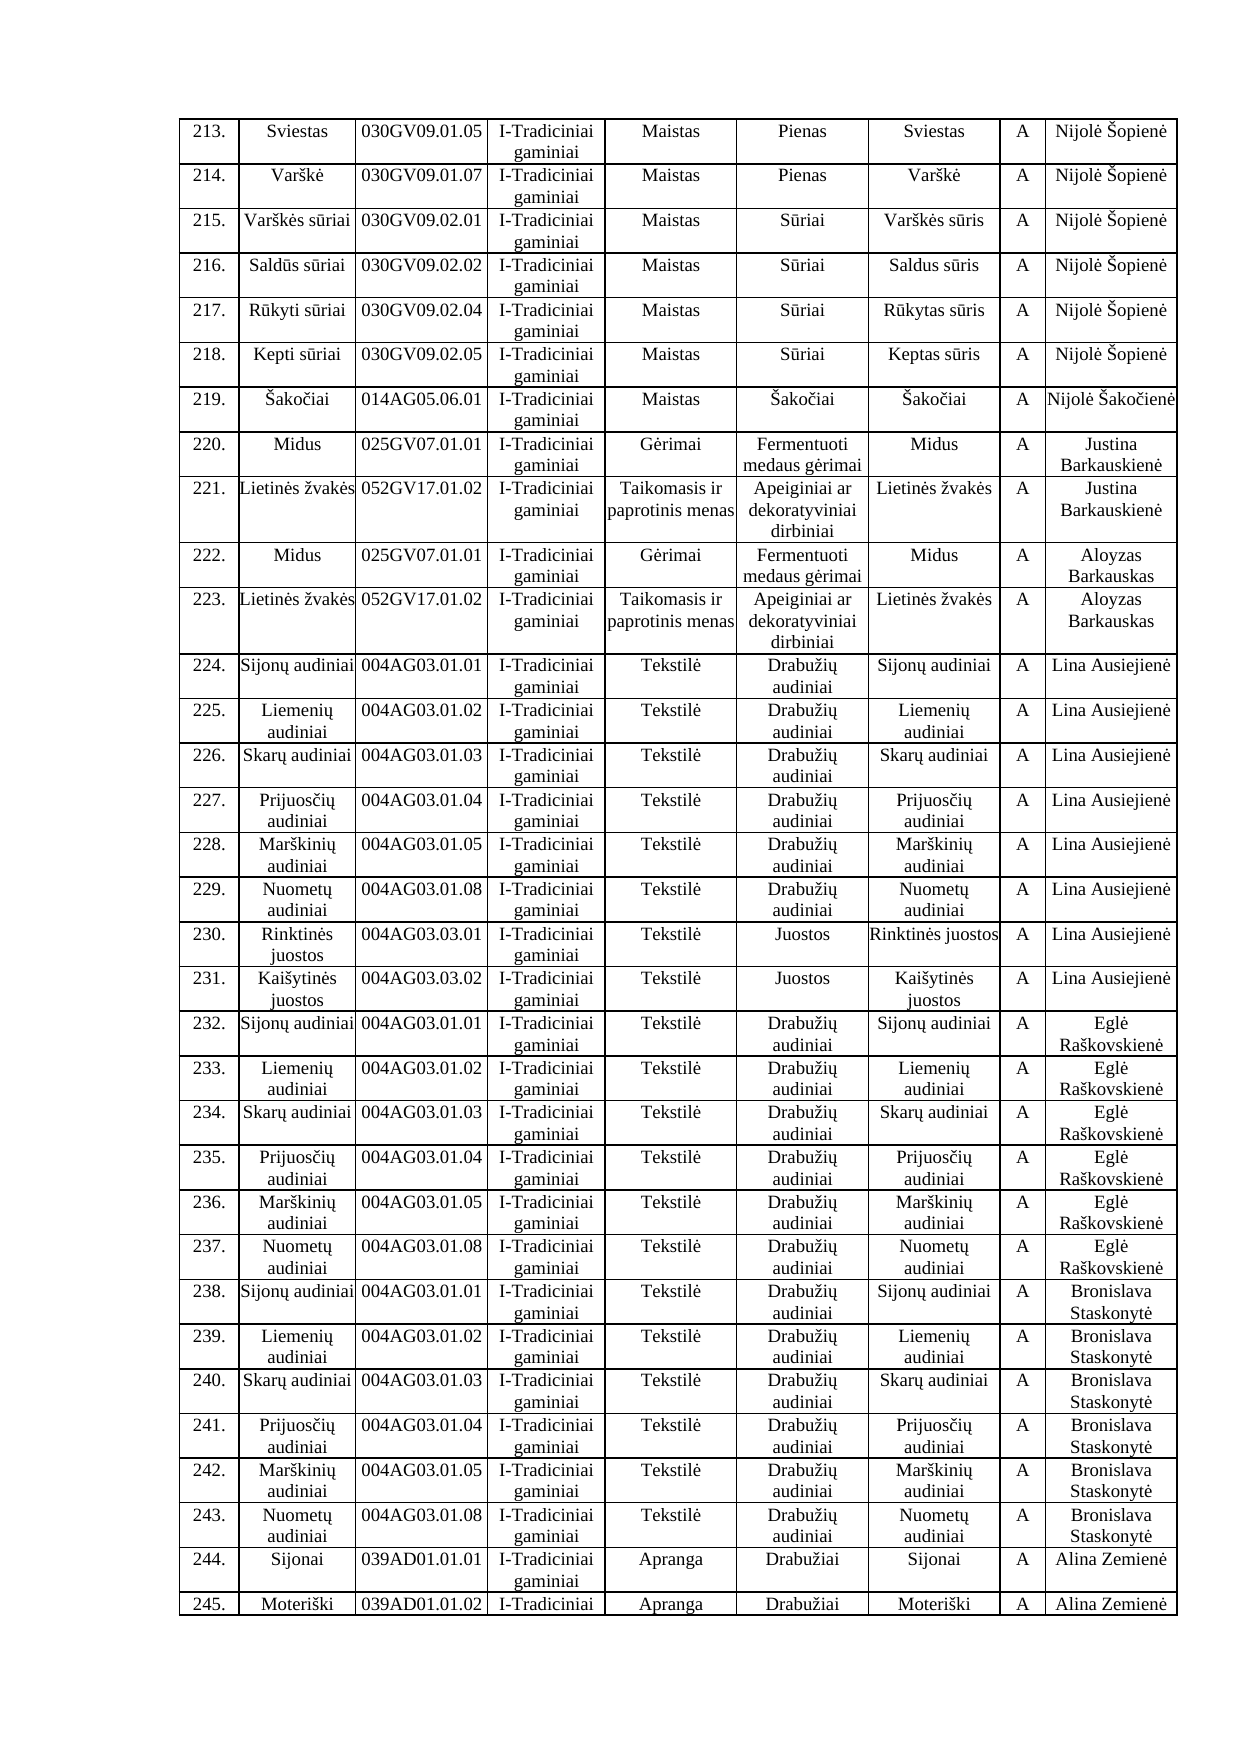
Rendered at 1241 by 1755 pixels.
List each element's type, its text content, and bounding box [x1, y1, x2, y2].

table_cell I-Tradiciniai gaminiai [488, 1101, 604, 1144]
table_cell I-Tradiciniai gaminiai [488, 878, 604, 921]
table_cell Lietinės žvakės [240, 588, 355, 653]
table_cell Sijonų audiniai [869, 655, 999, 697]
table_cell 235. [180, 1146, 238, 1189]
table_cell Tekstilė [606, 923, 736, 966]
table_cell Varškės sūris [869, 209, 999, 252]
table_cell [175, 1234, 179, 1278]
table_cell Pienas [737, 120, 868, 163]
table_cell Midus [240, 433, 355, 476]
table_cell Bronislava Staskonytė [1046, 1503, 1176, 1547]
table_cell Tekstilė [606, 1235, 736, 1278]
table_cell I-Tradiciniai gaminiai [488, 588, 604, 653]
table_cell I-Tradiciniai gaminiai [488, 1057, 604, 1100]
table_cell [175, 297, 179, 342]
table_cell [175, 832, 179, 876]
table_cell Bronislava Staskonytė [1046, 1280, 1176, 1323]
table_cell Maistas [606, 120, 736, 163]
table_cell I-Tradiciniai gaminiai [488, 254, 604, 297]
table_cell [1178, 1591, 1182, 1614]
table_cell [1178, 921, 1182, 966]
table_cell A [1001, 878, 1045, 921]
table_cell Gėrimai [606, 543, 736, 587]
table_cell I-Tradiciniai gaminiai [488, 165, 604, 207]
table_cell 229. [180, 878, 238, 921]
table_cell [175, 208, 179, 252]
table_cell Apeiginiai ar dekoratyviniai dirbiniai [737, 588, 868, 653]
table_cell 215. [180, 209, 238, 252]
table_cell [175, 542, 179, 587]
table_cell Nijolė Šopienė [1046, 165, 1176, 207]
table_cell [175, 476, 179, 542]
table_cell 004AG03.01.01 [356, 655, 487, 697]
table_cell Drabužių audiniai [737, 788, 868, 832]
table_cell A [1001, 1235, 1045, 1278]
table_cell 004AG03.01.04 [356, 1414, 487, 1457]
table_cell Tekstilė [606, 1057, 736, 1100]
table_cell Prijuosčių audiniai [869, 1146, 999, 1189]
table_cell I-Tradiciniai gaminiai [488, 543, 604, 587]
table_cell 004AG03.01.02 [356, 1057, 487, 1100]
table_cell I-Tradiciniai gaminiai [488, 967, 604, 1010]
table_cell Drabužių audiniai [737, 1146, 868, 1189]
table_cell Lietinės žvakės [240, 477, 355, 542]
table_cell 004AG03.01.08 [356, 878, 487, 921]
table_cell [175, 787, 179, 832]
table_cell [1178, 163, 1182, 207]
table_cell A [1001, 343, 1045, 386]
table_cell [1178, 787, 1182, 832]
table_cell Saldus sūris [869, 254, 999, 297]
table_cell Kepti sūriai [240, 343, 355, 386]
table_cell Maistas [606, 165, 736, 207]
table_cell I-Tradiciniai gaminiai [488, 209, 604, 252]
table_cell Drabužių audiniai [737, 878, 868, 921]
table_cell [175, 1547, 179, 1591]
table_cell Šakočiai [240, 388, 355, 431]
table_cell 030GV09.02.02 [356, 254, 487, 297]
table_cell [175, 118, 179, 163]
table_cell Nijolė Šopienė [1046, 254, 1176, 297]
table_cell 030GV09.02.05 [356, 343, 487, 386]
table_cell Eglė Raškovskienė [1046, 1146, 1176, 1189]
table_cell 234. [180, 1101, 238, 1144]
table_cell Prijuosčių audiniai [869, 1414, 999, 1457]
table_cell [175, 966, 179, 1010]
table_cell Fermentuoti medaus gėrimai [737, 433, 868, 476]
table_cell 238. [180, 1280, 238, 1323]
table_cell I-Tradiciniai gaminiai [488, 1459, 604, 1502]
table_cell Bronislava Staskonytė [1046, 1414, 1176, 1457]
table_cell I-Tradiciniai gaminiai [488, 1191, 604, 1234]
table_cell [1178, 1189, 1182, 1234]
table_cell 218. [180, 343, 238, 386]
table_cell Sviestas [240, 120, 355, 163]
table_cell I-Tradiciniai gaminiai [488, 744, 604, 787]
table_cell 239. [180, 1325, 238, 1368]
table_cell 226. [180, 744, 238, 787]
table_cell A [1001, 833, 1045, 876]
table_cell 213. [180, 120, 238, 163]
table_cell 240. [180, 1370, 238, 1412]
table_cell 216. [180, 254, 238, 297]
table_cell [1178, 1547, 1182, 1591]
table_cell A [1001, 1459, 1045, 1502]
table_cell Gėrimai [606, 433, 736, 476]
table_cell 243. [180, 1503, 238, 1547]
table_cell Bronislava Staskonytė [1046, 1325, 1176, 1368]
table_cell Drabužių audiniai [737, 1414, 868, 1457]
table_cell Drabužių audiniai [737, 744, 868, 787]
table_cell Sijonai [869, 1548, 999, 1591]
table_cell Lina Ausiejienė [1046, 699, 1176, 742]
table_cell I-Tradiciniai gaminiai [488, 1012, 604, 1055]
table_cell Bronislava Staskonytė [1046, 1459, 1176, 1502]
table_cell Šakočiai [737, 388, 868, 431]
table_cell Marškinių audiniai [240, 1459, 355, 1502]
table_cell [175, 1591, 179, 1614]
table_cell A [1001, 588, 1045, 653]
table_cell Šakočiai [869, 388, 999, 431]
table_cell I-Tradiciniai gaminiai [488, 477, 604, 542]
table_cell A [1001, 1057, 1045, 1100]
table_cell Taikomasis ir paprotinis menas [606, 477, 736, 542]
table_cell [1178, 698, 1182, 742]
table_cell A [1001, 388, 1045, 431]
table_cell Prijuosčių audiniai [240, 1414, 355, 1457]
table_cell Sijonų audiniai [240, 655, 355, 697]
table_cell 214. [180, 165, 238, 207]
table_cell Marškinių audiniai [240, 833, 355, 876]
table_cell Rinktinės juostos [240, 923, 355, 966]
table_cell [1178, 1055, 1182, 1100]
table_cell Rūkyti sūriai [240, 298, 355, 342]
table_cell A [1001, 1146, 1045, 1189]
table_cell Skarų audiniai [869, 1101, 999, 1144]
table_cell Liemenių audiniai [240, 1057, 355, 1100]
table_cell 221. [180, 477, 238, 542]
table_cell 227. [180, 788, 238, 832]
table_cell A [1001, 967, 1045, 1010]
table_cell Liemenių audiniai [240, 1325, 355, 1368]
table_cell Apranga [606, 1548, 736, 1591]
table_cell 004AG03.01.08 [356, 1235, 487, 1278]
table_cell I-Tradiciniai gaminiai [488, 1325, 604, 1368]
table_cell Marškinių audiniai [869, 1191, 999, 1234]
table_cell 004AG03.01.05 [356, 1459, 487, 1502]
table_cell A [1001, 788, 1045, 832]
table_cell Maistas [606, 209, 736, 252]
table_cell Apranga [606, 1593, 736, 1614]
table_cell I-Tradiciniai gaminiai [488, 788, 604, 832]
table_cell [1178, 1323, 1182, 1368]
table_cell [1178, 1502, 1182, 1547]
table_cell Lina Ausiejienė [1046, 923, 1176, 966]
table_cell [1178, 742, 1182, 787]
table_cell [175, 1502, 179, 1547]
table_cell 236. [180, 1191, 238, 1234]
table_cell [1178, 1413, 1182, 1457]
table_cell A [1001, 1548, 1045, 1591]
table_cell Maistas [606, 298, 736, 342]
table_cell I-Tradiciniai gaminiai [488, 343, 604, 386]
table_cell Eglė Raškovskienė [1046, 1191, 1176, 1234]
table_cell Bronislava Staskonytė [1046, 1370, 1176, 1412]
table_cell [1178, 1010, 1182, 1055]
table_cell Drabužių audiniai [737, 1370, 868, 1412]
table_cell Nijolė Šopienė [1046, 343, 1176, 386]
table_cell Maistas [606, 343, 736, 386]
table_cell Lina Ausiejienė [1046, 744, 1176, 787]
table_cell Prijuosčių audiniai [240, 788, 355, 832]
table_cell I-Tradiciniai gaminiai [488, 1146, 604, 1189]
table_cell [175, 876, 179, 921]
table_cell Skarų audiniai [240, 1101, 355, 1144]
table_cell Liemenių audiniai [869, 1057, 999, 1100]
table_cell Justina Barkauskienė [1046, 477, 1176, 542]
table_cell [175, 342, 179, 386]
table_cell I-Tradiciniai [488, 1593, 604, 1614]
table_cell 025GV07.01.01 [356, 433, 487, 476]
table_cell A [1001, 477, 1045, 542]
table_cell 004AG03.01.03 [356, 1370, 487, 1412]
table_cell 030GV09.01.07 [356, 165, 487, 207]
table_cell Tekstilė [606, 833, 736, 876]
table_cell I-Tradiciniai gaminiai [488, 1548, 604, 1591]
table_cell 231. [180, 967, 238, 1010]
table_cell 004AG03.01.01 [356, 1280, 487, 1323]
table_cell 225. [180, 699, 238, 742]
table_cell Moteriški [240, 1593, 355, 1614]
table_cell [175, 587, 179, 653]
table_cell [1178, 966, 1182, 1010]
table_cell Drabužių audiniai [737, 1235, 868, 1278]
table_cell I-Tradiciniai gaminiai [488, 833, 604, 876]
table_cell A [1001, 1414, 1045, 1457]
table_cell 030GV09.02.01 [356, 209, 487, 252]
table_cell Juostos [737, 923, 868, 966]
table_cell Sijonų audiniai [240, 1280, 355, 1323]
table_cell Midus [240, 543, 355, 587]
table_cell [175, 1189, 179, 1234]
table_cell Tekstilė [606, 1503, 736, 1547]
table_cell Drabužių audiniai [737, 1325, 868, 1368]
table_cell Skarų audiniai [869, 1370, 999, 1412]
table_cell 237. [180, 1235, 238, 1278]
table_cell 004AG03.01.08 [356, 1503, 487, 1547]
table_cell A [1001, 1593, 1045, 1614]
table_cell I-Tradiciniai gaminiai [488, 655, 604, 697]
table_cell Drabužių audiniai [737, 655, 868, 697]
table_cell 030GV09.01.05 [356, 120, 487, 163]
table_cell I-Tradiciniai gaminiai [488, 298, 604, 342]
table_cell Rinktinės juostos [869, 923, 999, 966]
table_cell [1178, 1144, 1182, 1189]
table_cell Varškė [240, 165, 355, 207]
table_cell I-Tradiciniai gaminiai [488, 923, 604, 966]
table_cell Skarų audiniai [240, 744, 355, 787]
table_cell [175, 921, 179, 966]
table_cell Sūriai [737, 298, 868, 342]
table_cell Tekstilė [606, 1012, 736, 1055]
table_cell Lietinės žvakės [869, 588, 999, 653]
table_cell Fermentuoti medaus gėrimai [737, 543, 868, 587]
table_cell [175, 1100, 179, 1144]
table_cell Kaišytinės juostos [240, 967, 355, 1010]
table_cell Sviestas [869, 120, 999, 163]
table_cell A [1001, 165, 1045, 207]
table_cell [1178, 297, 1182, 342]
table_cell Nuometų audiniai [240, 1235, 355, 1278]
table_cell [1178, 832, 1182, 876]
table_cell I-Tradiciniai gaminiai [488, 1503, 604, 1547]
table_cell I-Tradiciniai gaminiai [488, 1414, 604, 1457]
table_cell Lina Ausiejienė [1046, 967, 1176, 1010]
table_cell Liemenių audiniai [869, 1325, 999, 1368]
table_cell Sijonai [240, 1548, 355, 1591]
table_cell Tekstilė [606, 788, 736, 832]
table_cell [175, 1368, 179, 1412]
table_cell [1178, 386, 1182, 431]
table_cell Sijonų audiniai [869, 1280, 999, 1323]
table_cell 241. [180, 1414, 238, 1457]
table_cell Midus [869, 543, 999, 587]
table_cell [175, 653, 179, 697]
table_cell 004AG03.01.05 [356, 833, 487, 876]
table_cell A [1001, 744, 1045, 787]
table_cell I-Tradiciniai gaminiai [488, 1280, 604, 1323]
table_cell 219. [180, 388, 238, 431]
table_cell 004AG03.01.02 [356, 1325, 487, 1368]
table_cell Saldūs sūriai [240, 254, 355, 297]
table_cell 004AG03.03.01 [356, 923, 487, 966]
table_cell A [1001, 254, 1045, 297]
table_cell Nuometų audiniai [869, 878, 999, 921]
table_cell [1178, 542, 1182, 587]
table_cell 224. [180, 655, 238, 697]
table_cell Tekstilė [606, 655, 736, 697]
table_cell I-Tradiciniai gaminiai [488, 699, 604, 742]
table_cell 228. [180, 833, 238, 876]
table_cell A [1001, 655, 1045, 697]
table_cell [175, 742, 179, 787]
table_cell Tekstilė [606, 1325, 736, 1368]
table_cell Maistas [606, 388, 736, 431]
table_cell 025GV07.01.01 [356, 543, 487, 587]
table_cell Lina Ausiejienė [1046, 788, 1176, 832]
table_cell Skarų audiniai [240, 1370, 355, 1412]
table_cell [175, 1457, 179, 1502]
table_cell Marškinių audiniai [869, 1459, 999, 1502]
table_cell Pienas [737, 165, 868, 207]
table_cell Drabužių audiniai [737, 1012, 868, 1055]
table_cell 220. [180, 433, 238, 476]
table_cell A [1001, 120, 1045, 163]
table_cell Tekstilė [606, 878, 736, 921]
table_cell 004AG03.01.05 [356, 1191, 487, 1234]
table_cell Marškinių audiniai [869, 833, 999, 876]
table_cell Apeiginiai ar dekoratyviniai dirbiniai [737, 477, 868, 542]
table_cell 222. [180, 543, 238, 587]
table_cell A [1001, 1012, 1045, 1055]
table_cell Drabužiai [737, 1593, 868, 1614]
table_cell Nijolė Šopienė [1046, 120, 1176, 163]
table_cell 245. [180, 1593, 238, 1614]
table_cell A [1001, 1503, 1045, 1547]
table_cell Prijuosčių audiniai [869, 788, 999, 832]
table_cell Nijolė Šopienė [1046, 298, 1176, 342]
table_cell A [1001, 1101, 1045, 1144]
table_cell Varškės sūriai [240, 209, 355, 252]
table_cell 004AG03.01.03 [356, 744, 487, 787]
table_cell A [1001, 209, 1045, 252]
table_cell Tekstilė [606, 1101, 736, 1144]
table_cell Skarų audiniai [869, 744, 999, 787]
table_cell Rūkytas sūris [869, 298, 999, 342]
table_cell Taikomasis ir paprotinis menas [606, 588, 736, 653]
table_cell [1178, 1368, 1182, 1412]
table_cell A [1001, 923, 1045, 966]
table_cell A [1001, 699, 1045, 742]
table_cell 039AD01.01.02 [356, 1593, 487, 1614]
table_cell Drabužių audiniai [737, 1459, 868, 1502]
table_cell [175, 1055, 179, 1100]
table_cell I-Tradiciniai gaminiai [488, 388, 604, 431]
table_cell Sūriai [737, 343, 868, 386]
table_cell [175, 1413, 179, 1457]
table_cell Drabužių audiniai [737, 1057, 868, 1100]
table_cell A [1001, 1325, 1045, 1368]
table_cell 004AG03.01.02 [356, 699, 487, 742]
table_cell 233. [180, 1057, 238, 1100]
table_cell Nuometų audiniai [869, 1235, 999, 1278]
table_cell 223. [180, 588, 238, 653]
table_cell Drabužiai [737, 1548, 868, 1591]
table_cell 052GV17.01.02 [356, 588, 487, 653]
table_cell A [1001, 298, 1045, 342]
table_cell Sijonų audiniai [869, 1012, 999, 1055]
table_cell Drabužių audiniai [737, 1101, 868, 1144]
table_cell [1178, 1100, 1182, 1144]
table_cell Tekstilė [606, 744, 736, 787]
table_cell [175, 431, 179, 476]
table_cell Drabužių audiniai [737, 1280, 868, 1323]
table_cell [175, 1323, 179, 1368]
table_cell 004AG03.03.02 [356, 967, 487, 1010]
table_cell Drabužių audiniai [737, 833, 868, 876]
table_cell [1178, 252, 1182, 297]
table_cell Varškė [869, 165, 999, 207]
table_cell Lietinės žvakės [869, 477, 999, 542]
table_cell [175, 1010, 179, 1055]
table_cell Sūriai [737, 254, 868, 297]
table_cell Juostos [737, 967, 868, 1010]
table_cell Midus [869, 433, 999, 476]
table_cell I-Tradiciniai gaminiai [488, 433, 604, 476]
table_cell Nijolė Šopienė [1046, 209, 1176, 252]
table_cell Drabužių audiniai [737, 1191, 868, 1234]
table_cell Prijuosčių audiniai [240, 1146, 355, 1189]
table_cell Eglė Raškovskienė [1046, 1235, 1176, 1278]
table_cell Marškinių audiniai [240, 1191, 355, 1234]
table_cell Sijonų audiniai [240, 1012, 355, 1055]
table_cell 014AG05.06.01 [356, 388, 487, 431]
table_cell Nuometų audiniai [240, 878, 355, 921]
table_cell Eglė Raškovskienė [1046, 1057, 1176, 1100]
table_cell Tekstilė [606, 967, 736, 1010]
table_cell Lina Ausiejienė [1046, 878, 1176, 921]
table_cell 004AG03.01.04 [356, 788, 487, 832]
table_cell Eglė Raškovskienė [1046, 1101, 1176, 1144]
table_cell [175, 1144, 179, 1189]
table_cell A [1001, 1370, 1045, 1412]
table_cell Tekstilė [606, 1370, 736, 1412]
table_cell Aloyzas Barkauskas [1046, 588, 1176, 653]
table_cell A [1001, 1280, 1045, 1323]
table_cell Drabužių audiniai [737, 1503, 868, 1547]
table_cell Liemenių audiniai [240, 699, 355, 742]
table_cell 004AG03.01.03 [356, 1101, 487, 1144]
table_cell Alina Zemienė [1046, 1548, 1176, 1591]
table_cell A [1001, 543, 1045, 587]
table_cell [175, 163, 179, 207]
table_cell [1178, 476, 1182, 542]
table_cell [1178, 431, 1182, 476]
table_cell A [1001, 1191, 1045, 1234]
table_cell Tekstilė [606, 699, 736, 742]
table_cell 004AG03.01.01 [356, 1012, 487, 1055]
table_cell Maistas [606, 254, 736, 297]
table_cell [1178, 653, 1182, 697]
table_cell [1178, 208, 1182, 252]
table_cell 030GV09.02.04 [356, 298, 487, 342]
table_cell I-Tradiciniai gaminiai [488, 1235, 604, 1278]
table_cell [1178, 118, 1182, 163]
table_cell [175, 252, 179, 297]
table_cell [1178, 1457, 1182, 1502]
table_cell [175, 386, 179, 431]
table_cell 004AG03.01.04 [356, 1146, 487, 1189]
table_cell 230. [180, 923, 238, 966]
table_cell Liemenių audiniai [869, 699, 999, 742]
table_cell Justina Barkauskienė [1046, 433, 1176, 476]
table_cell 039AD01.01.01 [356, 1548, 487, 1591]
table_cell Tekstilė [606, 1146, 736, 1189]
table_cell [1178, 1279, 1182, 1323]
table_cell A [1001, 433, 1045, 476]
table_cell Nuometų audiniai [869, 1503, 999, 1547]
table_cell I-Tradiciniai gaminiai [488, 1370, 604, 1412]
table_cell [175, 698, 179, 742]
table_cell Moteriški [869, 1593, 999, 1614]
table_cell I-Tradiciniai gaminiai [488, 120, 604, 163]
table_cell 242. [180, 1459, 238, 1502]
table_cell Aloyzas Barkauskas [1046, 543, 1176, 587]
table_cell 052GV17.01.02 [356, 477, 487, 542]
table_cell Lina Ausiejienė [1046, 655, 1176, 697]
table_cell [1178, 587, 1182, 653]
table_cell 244. [180, 1548, 238, 1591]
table_cell Drabužių audiniai [737, 699, 868, 742]
table_cell Tekstilė [606, 1280, 736, 1323]
table_cell Tekstilė [606, 1459, 736, 1502]
table_cell [175, 1279, 179, 1323]
table_cell Kaišytinės juostos [869, 967, 999, 1010]
table_cell Eglė Raškovskienė [1046, 1012, 1176, 1055]
table_cell [1178, 876, 1182, 921]
table_cell Keptas sūris [869, 343, 999, 386]
table_cell [1178, 342, 1182, 386]
table_cell Lina Ausiejienė [1046, 833, 1176, 876]
table_cell 232. [180, 1012, 238, 1055]
table_cell [1178, 1234, 1182, 1278]
table_cell Alina Zemienė [1046, 1593, 1176, 1614]
table_cell 217. [180, 298, 238, 342]
table_cell Tekstilė [606, 1414, 736, 1457]
table_cell Nijolė Šakočienė [1046, 388, 1176, 431]
table_cell Nuometų audiniai [240, 1503, 355, 1547]
table_cell Sūriai [737, 209, 868, 252]
table_cell Tekstilė [606, 1191, 736, 1234]
